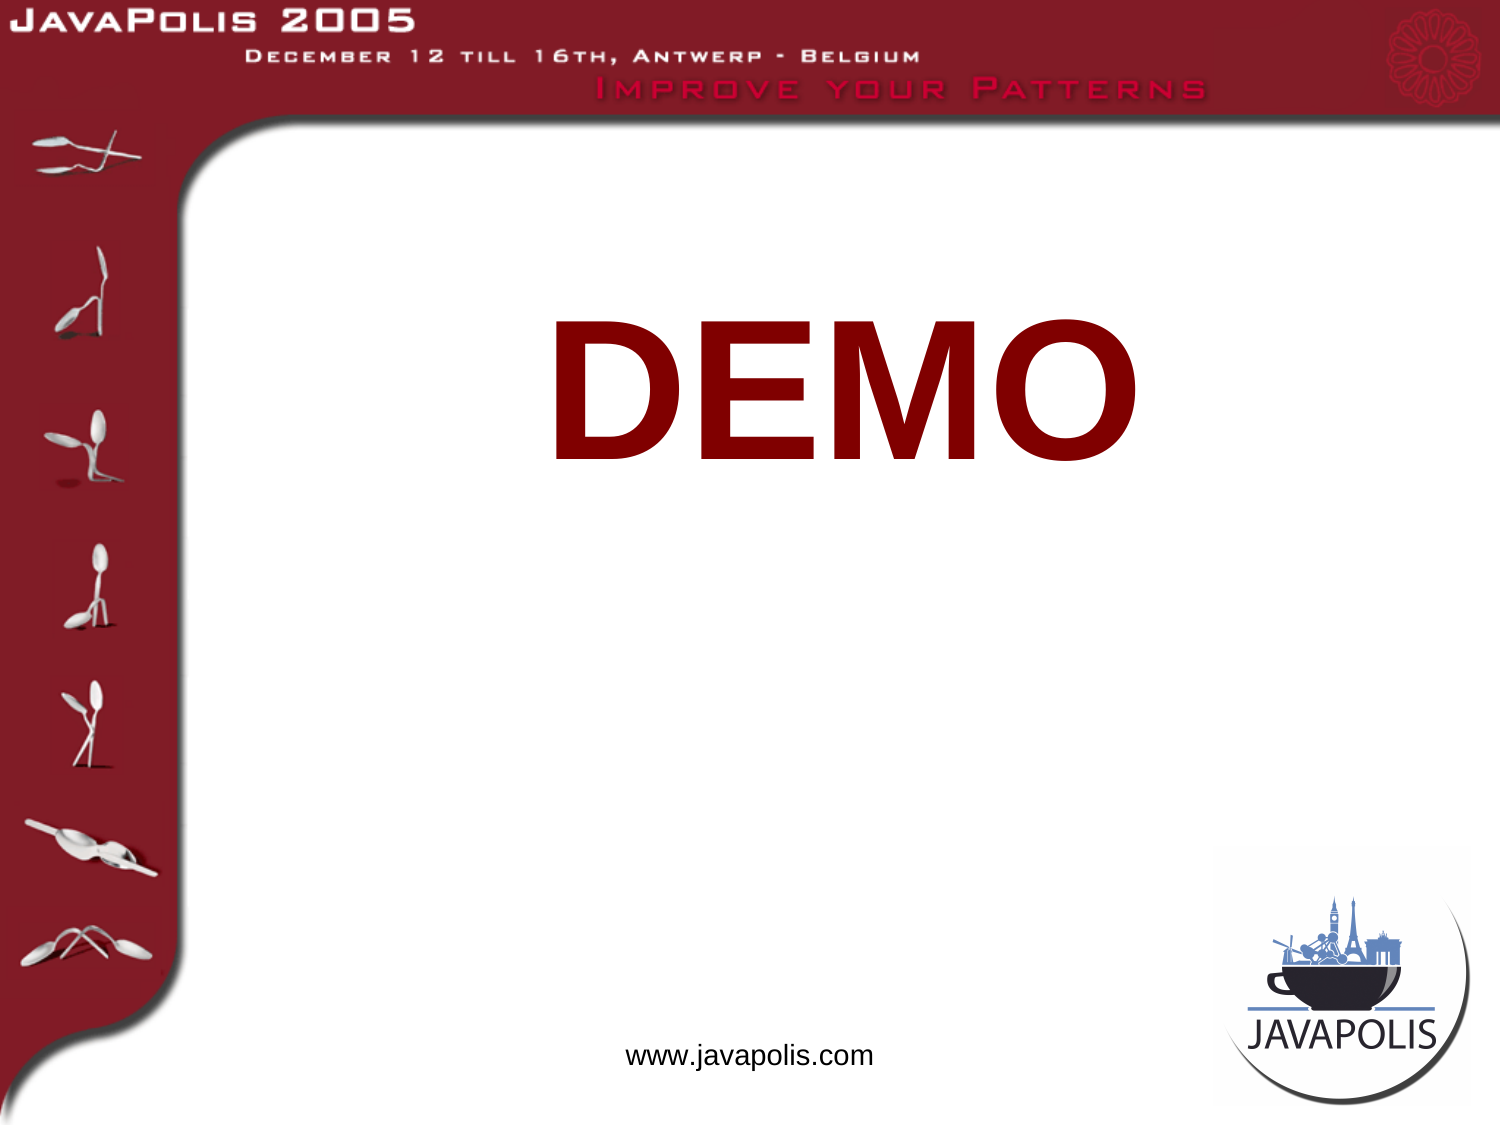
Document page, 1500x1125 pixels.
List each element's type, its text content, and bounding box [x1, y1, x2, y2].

picture [0, 0, 1500, 1125]
title DEMO [206, 208, 1482, 528]
